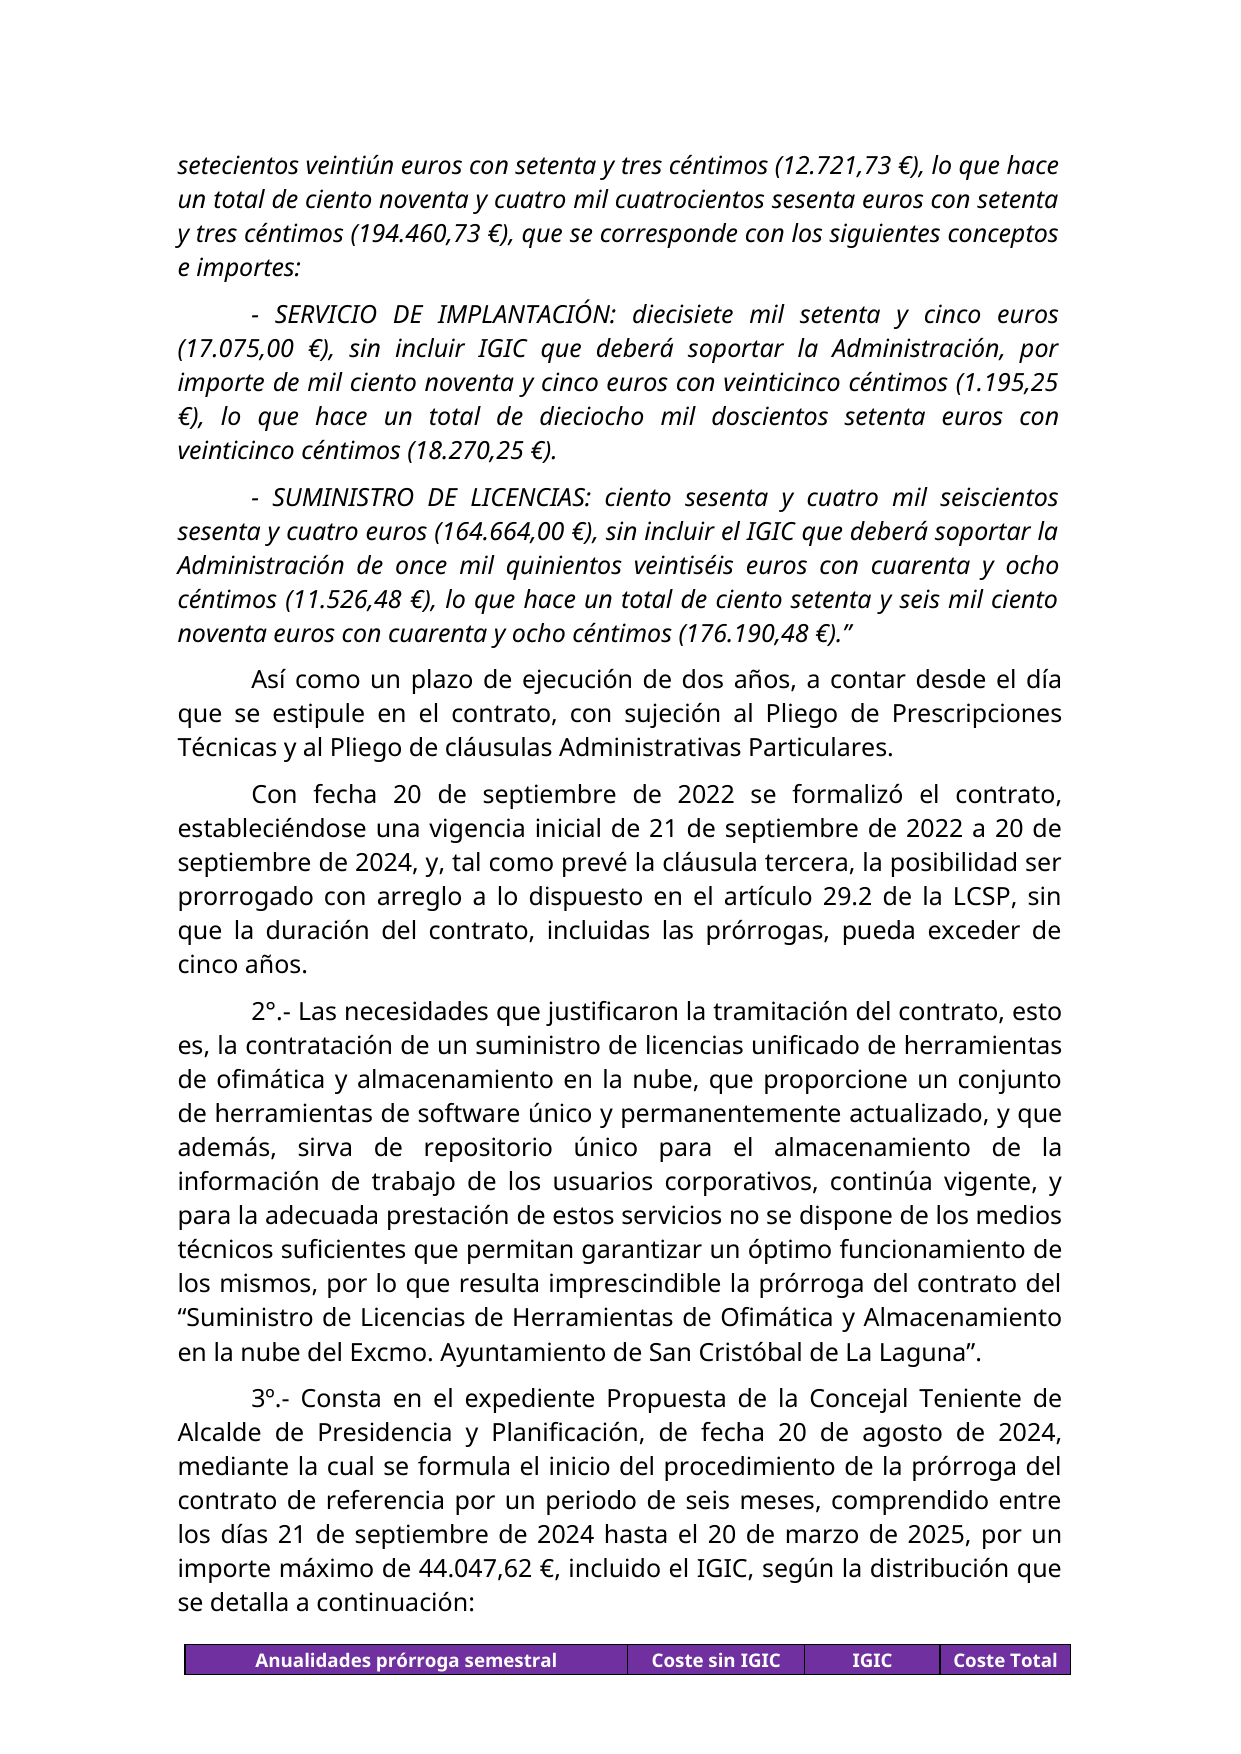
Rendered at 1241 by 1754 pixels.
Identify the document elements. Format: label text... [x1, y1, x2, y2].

table_header Coste sin IGIC [628, 1645, 804, 1674]
text - SUMINISTRO DE LICENCIAS: ciento sesenta y cuatro mil seiscientos sesenta y cuatro euros (164.664,00 €), sin incluir el IGIC que deberá soportar la Administración de once mil quinientos veintiséis euros con cuarenta y ocho céntimos (11.526,48 €), lo que hace un total de ciento setenta y seis mil ciento noventa euros con cuarenta y ocho céntimos (176.190,48 €).” [177, 479, 1063, 649]
text Así como un plazo de ejecución de dos años, a contar desde el día que se estipule en el contrato, con sujeción al Pliego de Prescripciones Técnicas y al Pliego de cláusulas Administrativas Particulares. [177, 662, 1063, 764]
table_header Anualidades prórroga semestral [186, 1645, 627, 1674]
text 3º.- Consta en el expediente Propuesta de la Concejal Teniente de Alcalde de Presidencia y Planificación, de fecha 20 de agosto de 2024, mediante la cual se formula el inicio del procedimiento de la prórroga del contrato de referencia por un periodo de seis meses, comprendido entre los días 21 de septiembre de 2024 hasta el 20 de marzo de 2025, por un importe máximo de 44.047,62 €, incluido el IGIC, según la distribución que se detalla a continuación: [177, 1381, 1063, 1619]
table_header IGIC [805, 1645, 939, 1674]
table_header Coste Total [941, 1645, 1070, 1674]
text Con fecha 20 de septiembre de 2022 se formalizó el contrato, estableciéndose una vigencia inicial de 21 de septiembre de 2022 a 20 de septiembre de 2024, y, tal como prevé la cláusula tercera, la posibilidad ser prorrogado con arreglo a lo dispuesto en el artículo 29.2 de la LCSP, sin que la duración del contrato, incluidas las prórrogas, pueda exceder de cinco años. [177, 777, 1063, 981]
text setecientos veintiún euros con setenta y tres céntimos (12.721,73 €), lo que hace un total de ciento noventa y cuatro mil cuatrocientos sesenta euros con setenta y tres céntimos (194.460,73 €), que se corresponde con los siguientes conceptos e importes: [177, 148, 1063, 284]
text - SERVICIO DE IMPLANTACIÓN: diecisiete mil setenta y cinco euros (17.075,00 €), sin incluir IGIC que deberá soportar la Administración, por importe de mil ciento noventa y cinco euros con veinticinco céntimos (1.195,25 €), lo que hace un total de dieciocho mil doscientos setenta euros con veinticinco céntimos (18.270,25 €). [177, 296, 1063, 467]
text 2°.- Las necesidades que justificaron la tramitación del contrato, esto es, la contratación de un suministro de licencias unificado de herramientas de ofimática y almacenamiento en la nube, que proporcione un conjunto de herramientas de software único y permanentemente actualizado, y que además, sirva de repositorio único para el almacenamiento de la información de trabajo de los usuarios corporativos, continúa vigente, y para la adecuada prestación de estos servicios no se dispone de los medios técnicos suficientes que permitan garantizar un óptimo funcionamiento de los mismos, por lo que resulta imprescindible la prórroga del contrato del “Suministro de Licencias de Herramientas de Ofimática y Almacenamiento en la nube del Excmo. Ayuntamiento de San Cristóbal de La Laguna”. [177, 993, 1063, 1368]
